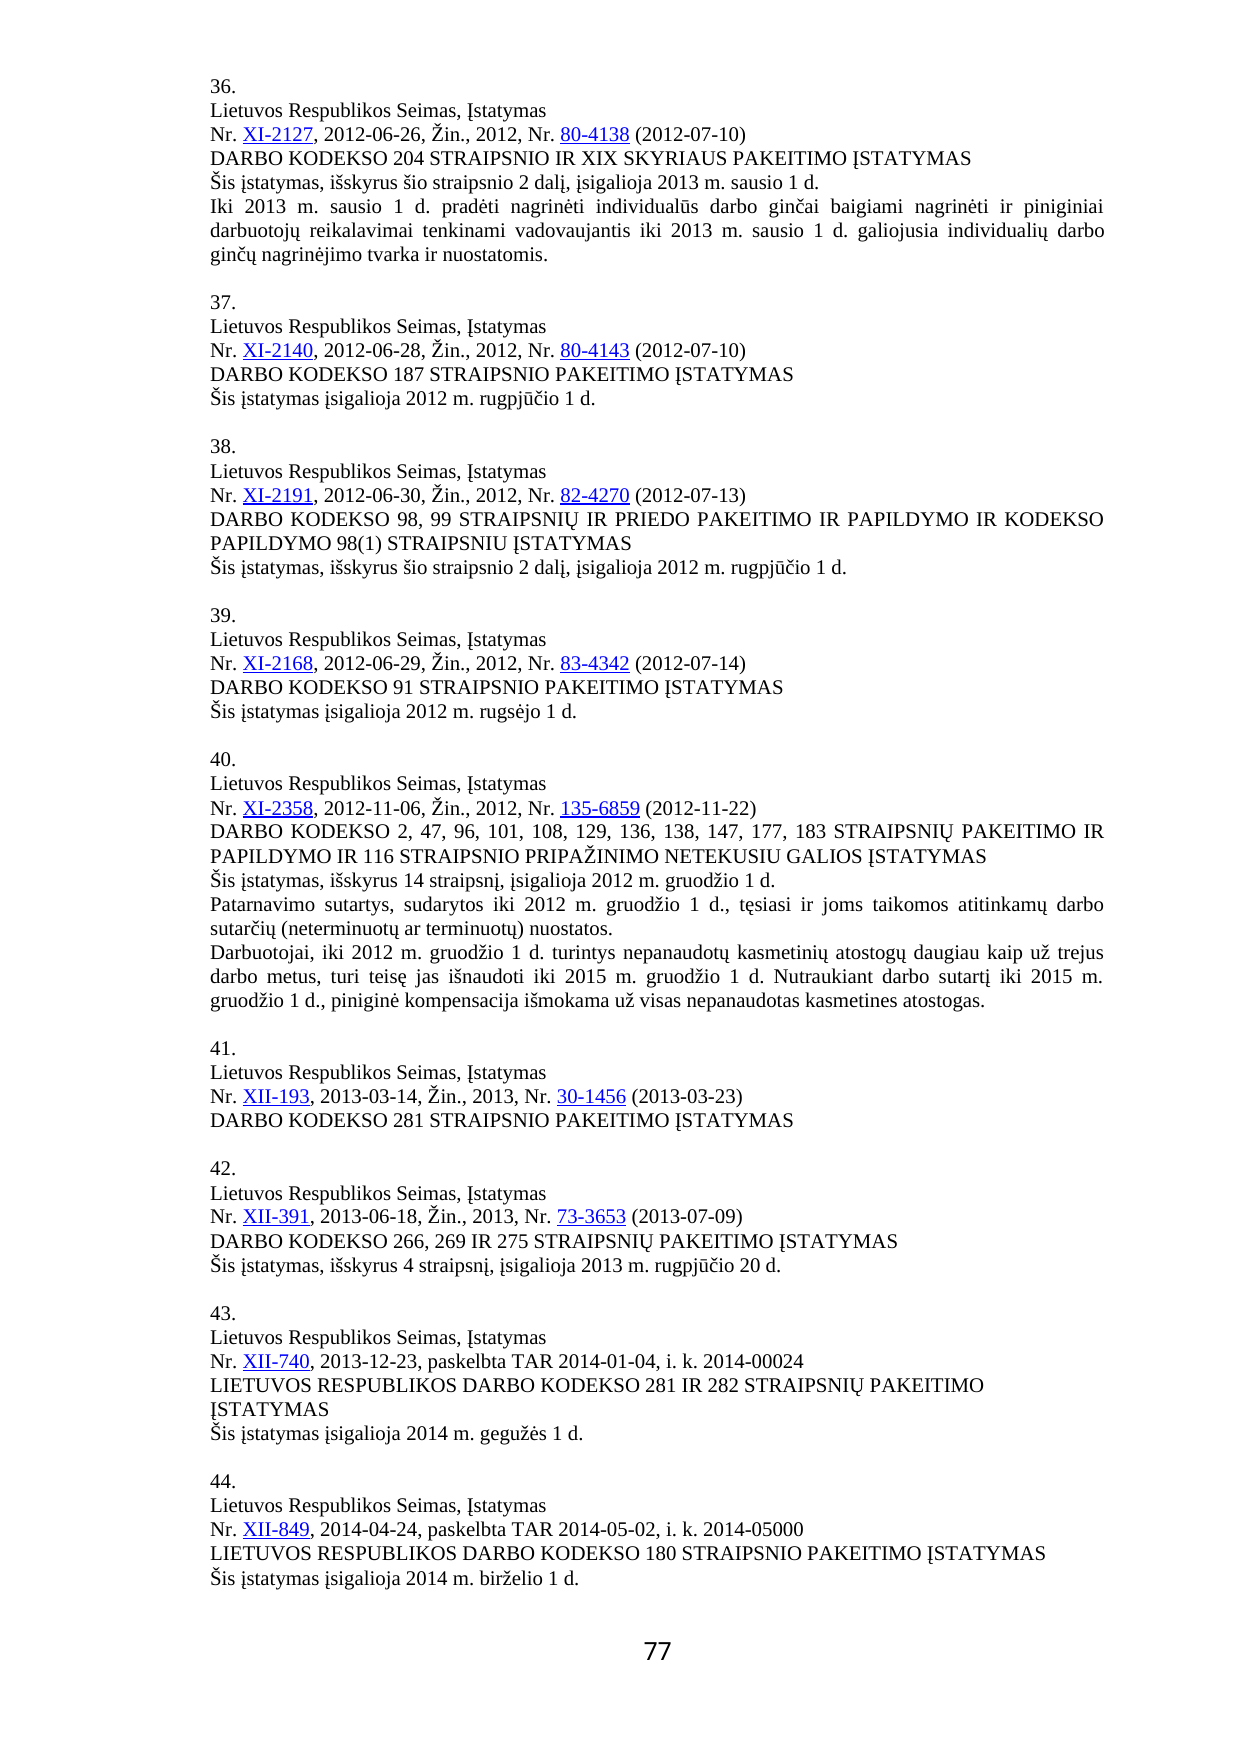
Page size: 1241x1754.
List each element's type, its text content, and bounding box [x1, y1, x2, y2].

text Lietuvos Respublikos Seimas, Įstatymas [210, 1060, 1106, 1084]
text Darbuotojai, iki 2012 m. gruodžio 1 d. turintys nepanaudotų kasmetinių atostogų daugiau kaip už trejus darbo metus, turi teisę jas išnaudoti iki 2015 m. gruodžio 1 d. Nutraukiant darbo sutartį iki 2015 m. gruodžio 1 d., piniginė kompensacija išmokama už visas nepanaudotas kasmetines atostogas. [210, 940, 1106, 1012]
text Lietuvos Respublikos Seimas, Įstatymas [210, 1325, 1106, 1349]
text Lietuvos Respublikos Seimas, Įstatymas [210, 1493, 1106, 1517]
text DARBO KODEKSO 204 STRAIPSNIO IR XIX SKYRIAUS PAKEITIMO ĮSTATYMAS [210, 146, 1106, 170]
text Patarnavimo sutartys, sudarytos iki 2012 m. gruodžio 1 d., tęsiasi ir joms taikomos atitinkamų darbo sutarčių (neterminuotų ar terminuotų) nuostatos. [210, 892, 1106, 940]
text Nr. XII-391, 2013-06-18, Žin., 2013, Nr. 73-3653 (2013-07-09) [210, 1204, 1106, 1228]
text Nr. XI-2191, 2012-06-30, Žin., 2012, Nr. 82-4270 (2012-07-13) [210, 483, 1106, 507]
text 38. [210, 434, 1106, 458]
text Nr. XI-2358, 2012-11-06, Žin., 2012, Nr. 135-6859 (2012-11-22) [210, 795, 1106, 819]
text DARBO KODEKSO 91 STRAIPSNIO PAKEITIMO ĮSTATYMAS [210, 675, 1106, 699]
text 40. [210, 747, 1106, 771]
text Lietuvos Respublikos Seimas, Įstatymas [210, 314, 1106, 338]
text Šis įstatymas, išskyrus 4 straipsnį, įsigalioja 2013 m. rugpjūčio 20 d. [210, 1253, 1106, 1277]
text Šis įstatymas, išskyrus 14 straipsnį, įsigalioja 2012 m. gruodžio 1 d. [210, 868, 1106, 892]
text Lietuvos Respublikos Seimas, Įstatymas [210, 98, 1106, 122]
text Nr. XI-2168, 2012-06-29, Žin., 2012, Nr. 83-4342 (2012-07-14) [210, 651, 1106, 675]
text Šis įstatymas įsigalioja 2014 m. gegužės 1 d. [210, 1421, 1106, 1445]
text Šis įstatymas įsigalioja 2012 m. rugsėjo 1 d. [210, 699, 1106, 723]
text Šis įstatymas įsigalioja 2014 m. birželio 1 d. [210, 1565, 1106, 1589]
text DARBO KODEKSO 266, 269 IR 275 STRAIPSNIŲ PAKEITIMO ĮSTATYMAS [210, 1228, 1106, 1253]
text DARBO KODEKSO 281 STRAIPSNIO PAKEITIMO ĮSTATYMAS [210, 1108, 1106, 1132]
text Nr. XII-193, 2013-03-14, Žin., 2013, Nr. 30-1456 (2013-03-23) [210, 1084, 1106, 1108]
text 43. [210, 1301, 1106, 1325]
text DARBO KODEKSO 98, 99 STRAIPSNIŲ IR PRIEDO PAKEITIMO IR PAPILDYMO IR KODEKSO PAPILDYMO 98(1) STRAIPSNIU ĮSTATYMAS [210, 507, 1106, 555]
text LIETUVOS RESPUBLIKOS DARBO KODEKSO 281 IR 282 STRAIPSNIŲ PAKEITIMO ĮSTATYMAS [210, 1373, 1106, 1421]
text Šis įstatymas įsigalioja 2012 m. rugpjūčio 1 d. [210, 386, 1106, 410]
text Nr. XI-2127, 2012-06-26, Žin., 2012, Nr. 80-4138 (2012-07-10) [210, 122, 1106, 146]
text Lietuvos Respublikos Seimas, Įstatymas [210, 1180, 1106, 1204]
text 36. [210, 73, 1106, 98]
text Šis įstatymas, išskyrus šio straipsnio 2 dalį, įsigalioja 2013 m. sausio 1 d. [210, 170, 1106, 194]
text Lietuvos Respublikos Seimas, Įstatymas [210, 771, 1106, 795]
text Nr. XI-2140, 2012-06-28, Žin., 2012, Nr. 80-4143 (2012-07-10) [210, 338, 1106, 362]
text Lietuvos Respublikos Seimas, Įstatymas [210, 627, 1106, 651]
text DARBO KODEKSO 2, 47, 96, 101, 108, 129, 136, 138, 147, 177, 183 STRAIPSNIŲ PAKEITIMO IR PAPILDYMO IR 116 STRAIPSNIO PRIPAŽINIMO NETEKUSIU GALIOS ĮSTATYMAS [210, 819, 1106, 868]
text 37. [210, 290, 1106, 314]
text 44. [210, 1469, 1106, 1493]
text Nr. XII-740, 2013-12-23, paskelbta TAR 2014-01-04, i. k. 2014-00024 [210, 1349, 1106, 1373]
text Lietuvos Respublikos Seimas, Įstatymas [210, 458, 1106, 483]
text 39. [210, 603, 1106, 627]
text LIETUVOS RESPUBLIKOS DARBO KODEKSO 180 STRAIPSNIO PAKEITIMO ĮSTATYMAS [210, 1541, 1106, 1565]
text Šis įstatymas, išskyrus šio straipsnio 2 dalį, įsigalioja 2012 m. rugpjūčio 1 d. [210, 555, 1106, 579]
text 42. [210, 1156, 1106, 1180]
text Nr. XII-849, 2014-04-24, paskelbta TAR 2014-05-02, i. k. 2014-05000 [210, 1517, 1106, 1541]
text Iki 2013 m. sausio 1 d. pradėti nagrinėti individualūs darbo ginčai baigiami nagrinėti ir piniginiai darbuotojų reikalavimai tenkinami vadovaujantis iki 2013 m. sausio 1 d. galiojusia individualių darbo ginčų nagrinėjimo tvarka ir nuostatomis. [210, 194, 1106, 266]
text 41. [210, 1036, 1106, 1060]
text DARBO KODEKSO 187 STRAIPSNIO PAKEITIMO ĮSTATYMAS [210, 362, 1106, 386]
